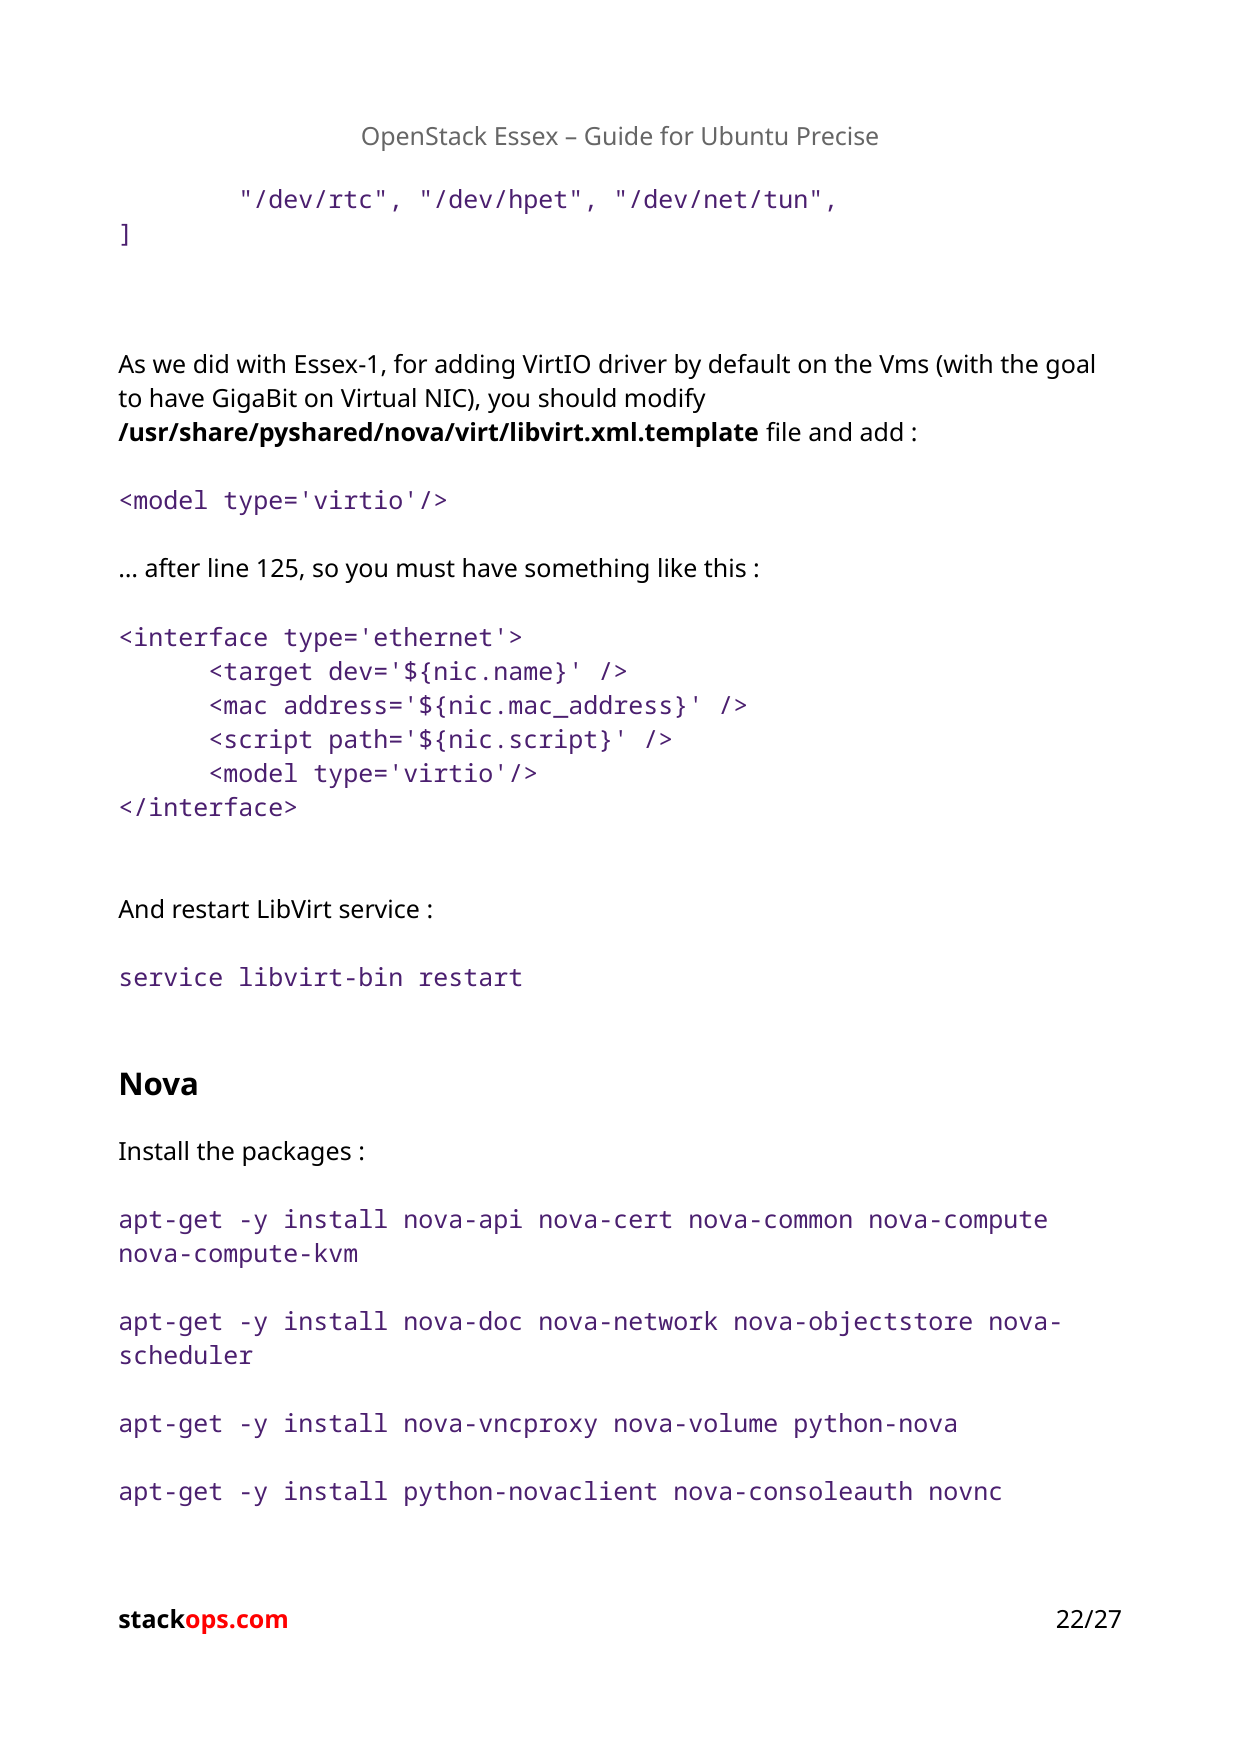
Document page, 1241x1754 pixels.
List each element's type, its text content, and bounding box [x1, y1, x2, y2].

text Install the packages : [118, 1133, 1122, 1167]
text </interface> [118, 789, 1122, 823]
text <mac address='${nic.mac_address}' /> [118, 687, 1122, 721]
text As we did with Essex-1, for adding VirtIO driver by default on the Vms (with the goal to have GigaBit on Virtual NIC), you should modify /usr/share/pyshared/nova/virt/libvirt.xml.template file and add : [118, 347, 1122, 449]
text Nova [118, 1062, 1122, 1104]
text service libvirt-bin restart [118, 960, 1122, 994]
text <model type='virtio'/> [118, 483, 1122, 517]
text <interface type='ethernet'> [118, 619, 1122, 653]
text apt-get -y install python-novaclient nova-consoleauth novnc [118, 1474, 1122, 1508]
text And restart LibVirt service : [118, 892, 1122, 926]
text apt-get -y install nova-vncproxy nova-volume python-nova [118, 1406, 1122, 1440]
text ] [118, 216, 1122, 250]
text <model type='virtio'/> [118, 755, 1122, 789]
text apt-get -y install nova-doc nova-network nova-objectstore nova-scheduler [118, 1304, 1122, 1372]
text apt-get -y install nova-api nova-cert nova-common nova-compute nova-compute-kvm [118, 1201, 1122, 1269]
text "/dev/rtc", "/dev/hpet", "/dev/net/tun", [118, 182, 1122, 216]
text <target dev='${nic.name}' /> [118, 653, 1122, 687]
text <script path='${nic.script}' /> [118, 721, 1122, 755]
text … after line 125, so you must have something like this : [118, 551, 1122, 585]
